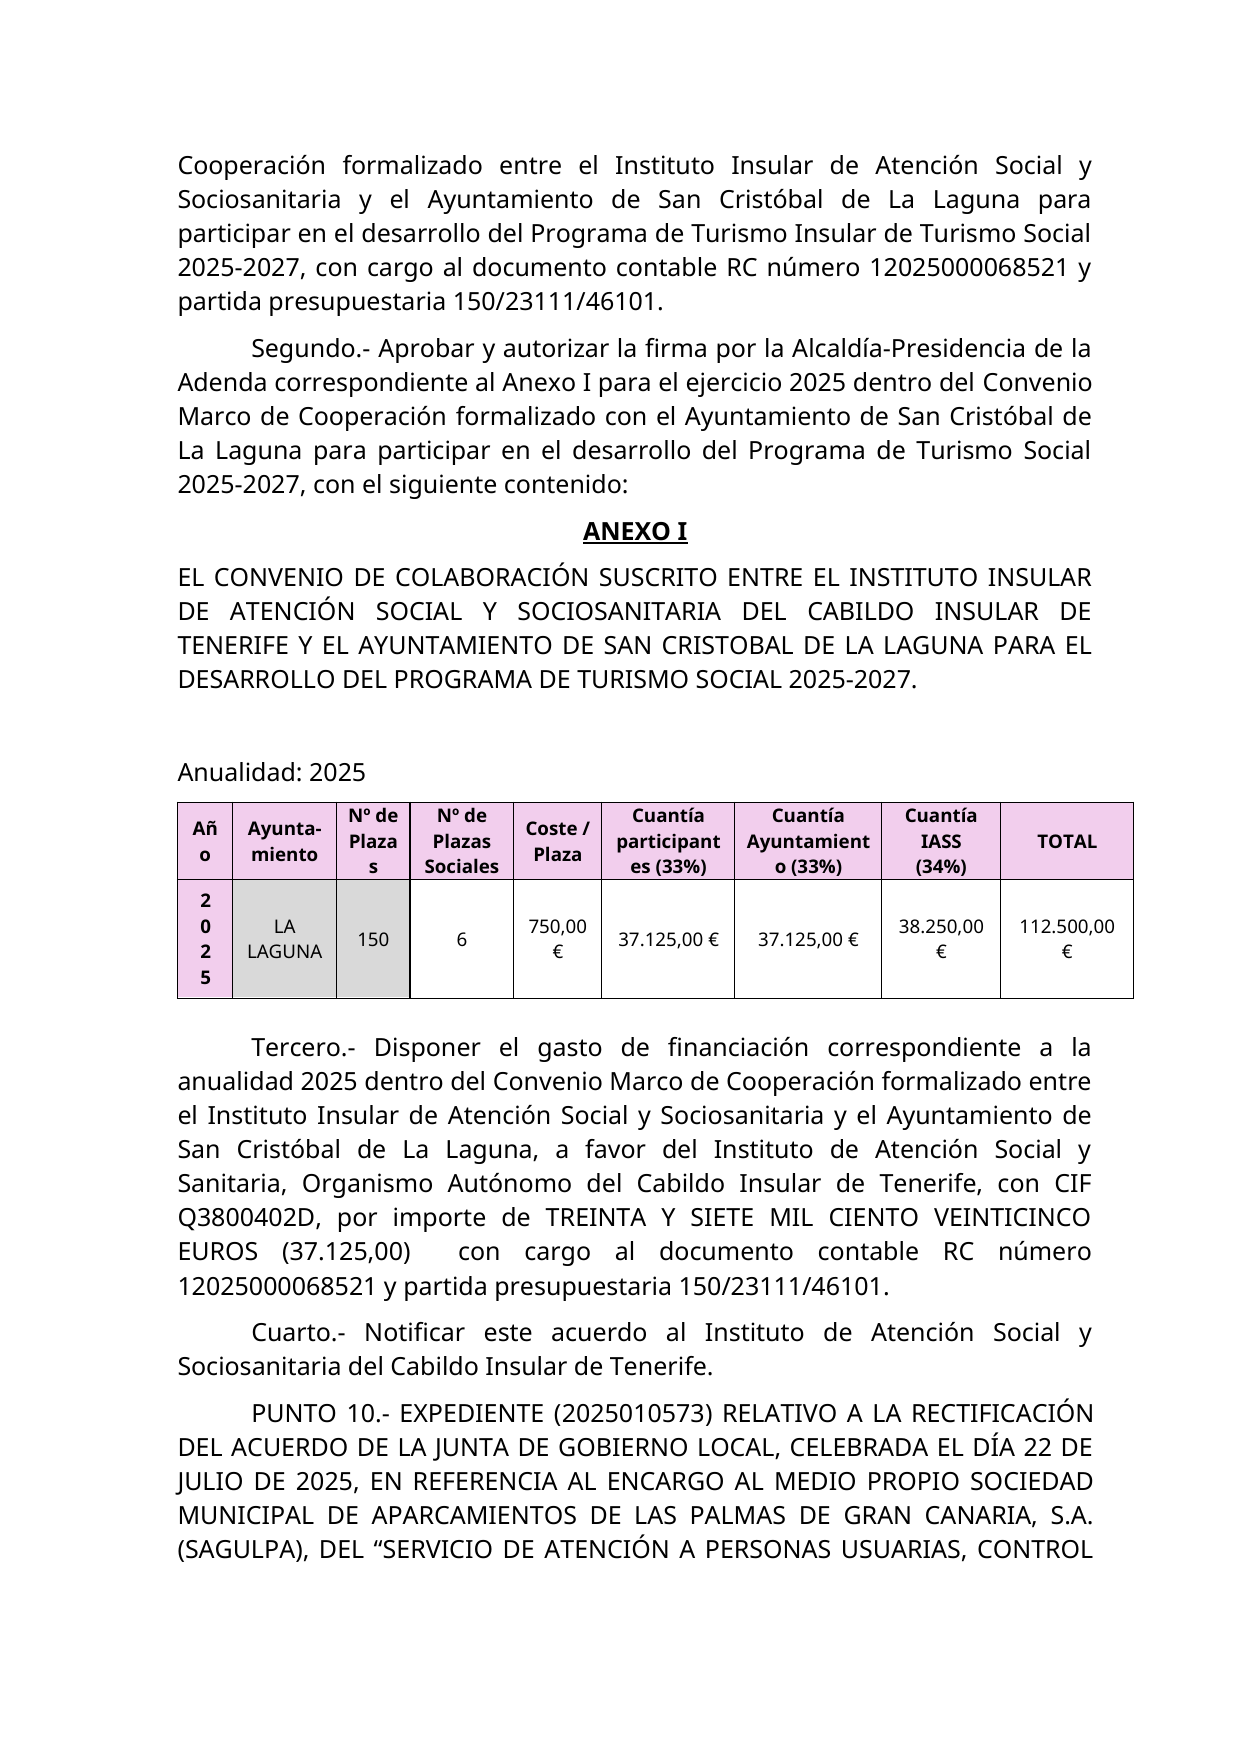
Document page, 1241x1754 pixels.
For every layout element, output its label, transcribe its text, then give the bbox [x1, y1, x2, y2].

text Cooperación formalizado entre el Instituto Insular de Atención Social y Sociosanitaria y el Ayuntamiento de San Cristóbal de La Laguna para participar en el desarrollo del Programa de Turismo Insular de Turismo Social 2025-2027, con cargo al documento contable RC número 12025000068521 y partida presupuestaria 150/23111/46101. [177, 148, 1093, 318]
table_cell 6 [411, 880, 513, 997]
table_cell 37.125,00 € [735, 880, 881, 997]
table_header Cuantía Ayuntamiento (33%) [735, 803, 881, 879]
text Cuarto.- Notificar este acuerdo al Instituto de Atención Social y Sociosanitaria del Cabildo Insular de Tenerife. [177, 1315, 1093, 1383]
text ANEXO I [177, 513, 1093, 547]
table_header Nº de Plazas Sociales [411, 803, 513, 879]
text EL CONVENIO DE COLABORACIÓN SUSCRITO ENTRE EL INSTITUTO INSULAR DE ATENCIÓN SOCIAL Y SOCIOSANITARIA DEL CABILDO INSULAR DE TENERIFE Y EL AYUNTAMIENTO DE SAN CRISTOBAL DE LA LAGUNA PARA EL DESARROLLO DEL PROGRAMA DE TURISMO SOCIAL 2025-2027. [177, 560, 1093, 696]
table_cell 150 [337, 880, 409, 997]
table_cell LA LAGUNA [233, 880, 336, 997]
table_header Cuantía participantes (33%) [602, 803, 734, 879]
table_header Ayunta-miento [233, 803, 336, 879]
table_header Año [178, 803, 232, 879]
text PUNTO 10.- EXPEDIENTE (2025010573) RELATIVO A LA RECTIFICACIÓN DEL ACUERDO DE LA JUNTA DE GOBIERNO LOCAL, CELEBRADA EL DÍA 22 DE JULIO DE 2025, EN REFERENCIA AL ENCARGO AL MEDIO PROPIO SOCIEDAD MUNICIPAL DE APARCAMIENTOS DE LAS PALMAS DE GRAN CANARIA, S.A. (SAGULPA), DEL “SERVICIO DE ATENCIÓN A PERSONAS USUARIAS, CONTROL [177, 1395, 1095, 1566]
table_header Cuantía IASS (34%) [882, 803, 1000, 879]
text Segundo.- Aprobar y autorizar la firma por la Alcaldía-Presidencia de la Adenda correspondiente al Anexo I para el ejercicio 2025 dentro del Convenio Marco de Cooperación formalizado con el Ayuntamiento de San Cristóbal de La Laguna para participar en el desarrollo del Programa de Turismo Social 2025-2027, con el siguiente contenido: [177, 330, 1093, 501]
table_cell 112.500,00 € [1001, 880, 1133, 997]
table_cell 37.125,00 € [602, 880, 734, 997]
text Tercero.- Disponer el gasto de financiación correspondiente a la anualidad 2025 dentro del Convenio Marco de Cooperación formalizado entre el Instituto Insular de Atención Social y Sociosanitaria y el Ayuntamiento de San Cristóbal de La Laguna, a favor del Instituto de Atención Social y Sanitaria, Organismo Autónomo del Cabildo Insular de Tenerife, con CIF Q3800402D, por importe de TREINTA Y SIETE MIL CIENTO VEINTICINCO EUROS (37.125,00) con cargo al documento contable RC número 12025000068521 y partida presupuestaria 150/23111/46101. [177, 1030, 1093, 1302]
table_header TOTAL [1001, 803, 1133, 879]
table_header Nº de Plazas [337, 803, 409, 879]
table_header Coste / Plaza [514, 803, 601, 879]
table_cell 38.250,00 € [882, 880, 1000, 997]
table_cell 750,00 € [514, 880, 601, 997]
text Anualidad: 2025 [177, 755, 1093, 789]
table_cell 2025 [178, 880, 232, 997]
